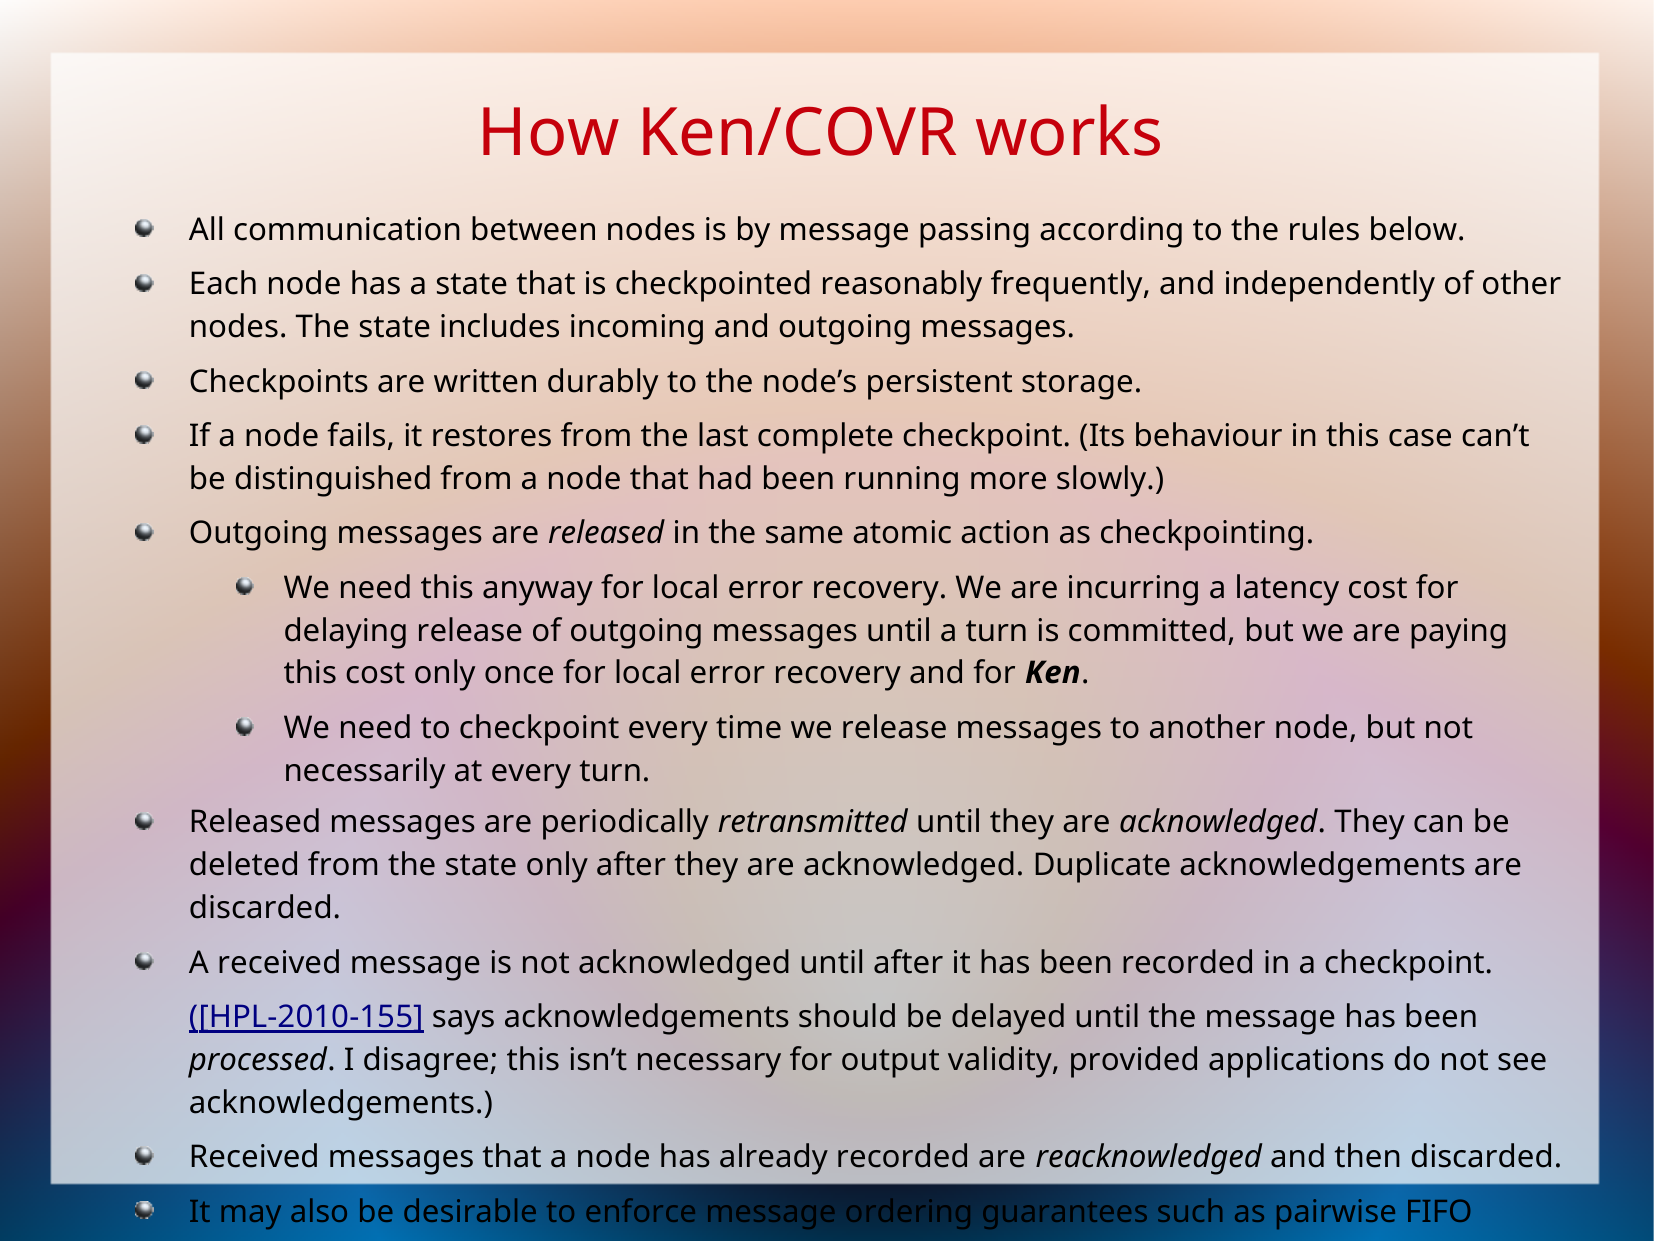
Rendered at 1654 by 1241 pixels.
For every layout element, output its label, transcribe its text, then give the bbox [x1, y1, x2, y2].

list All communication between nodes is by message passing according to the rules below. Each node has a state that is checkpointed reasonably frequently, and independently of other nodes. The state includes incoming and outgoing messages. Checkpoints are written durably to the node’s persistent storage. If a node fails, it restores from the last complete checkpoint. (Its behaviour in this case can’t be distinguished from a node that had been running more slowly.) Outgoing messages are released in the same atomic action as checkpointing. We need this anyway for local error recovery. We are incurring a latency cost for delaying release of outgoing messages until a turn is committed, but we are paying this cost only once for local error recovery and for Ken. We need to checkpoint every time we release messages to another node, but not necessarily at every turn. Released messages are periodically retransmitted until they are acknowledged. They can be deleted from the state only after they are acknowledged. Duplicate acknowledgements are discarded. A received message is not acknowledged until after it has been recorded in a checkpoint. ([HPL-2010-155] says acknowledgements should be delayed until the message has been processed. I disagree; this isn’t necessary for output validity, provided applications do not see acknowledgements.) Received messages that a node has already recorded are reacknowledged and then discarded. It may also be desirable to enforce message ordering guarantees such as pairwise FIFO ordering. That’s it. Compared to other fault tolerance protocols in the literature, this is ridiculously simple. [118, 206, 1565, 1155]
picture [0, 0, 1654, 1241]
title How Ken/COVR works [76, 59, 1565, 200]
